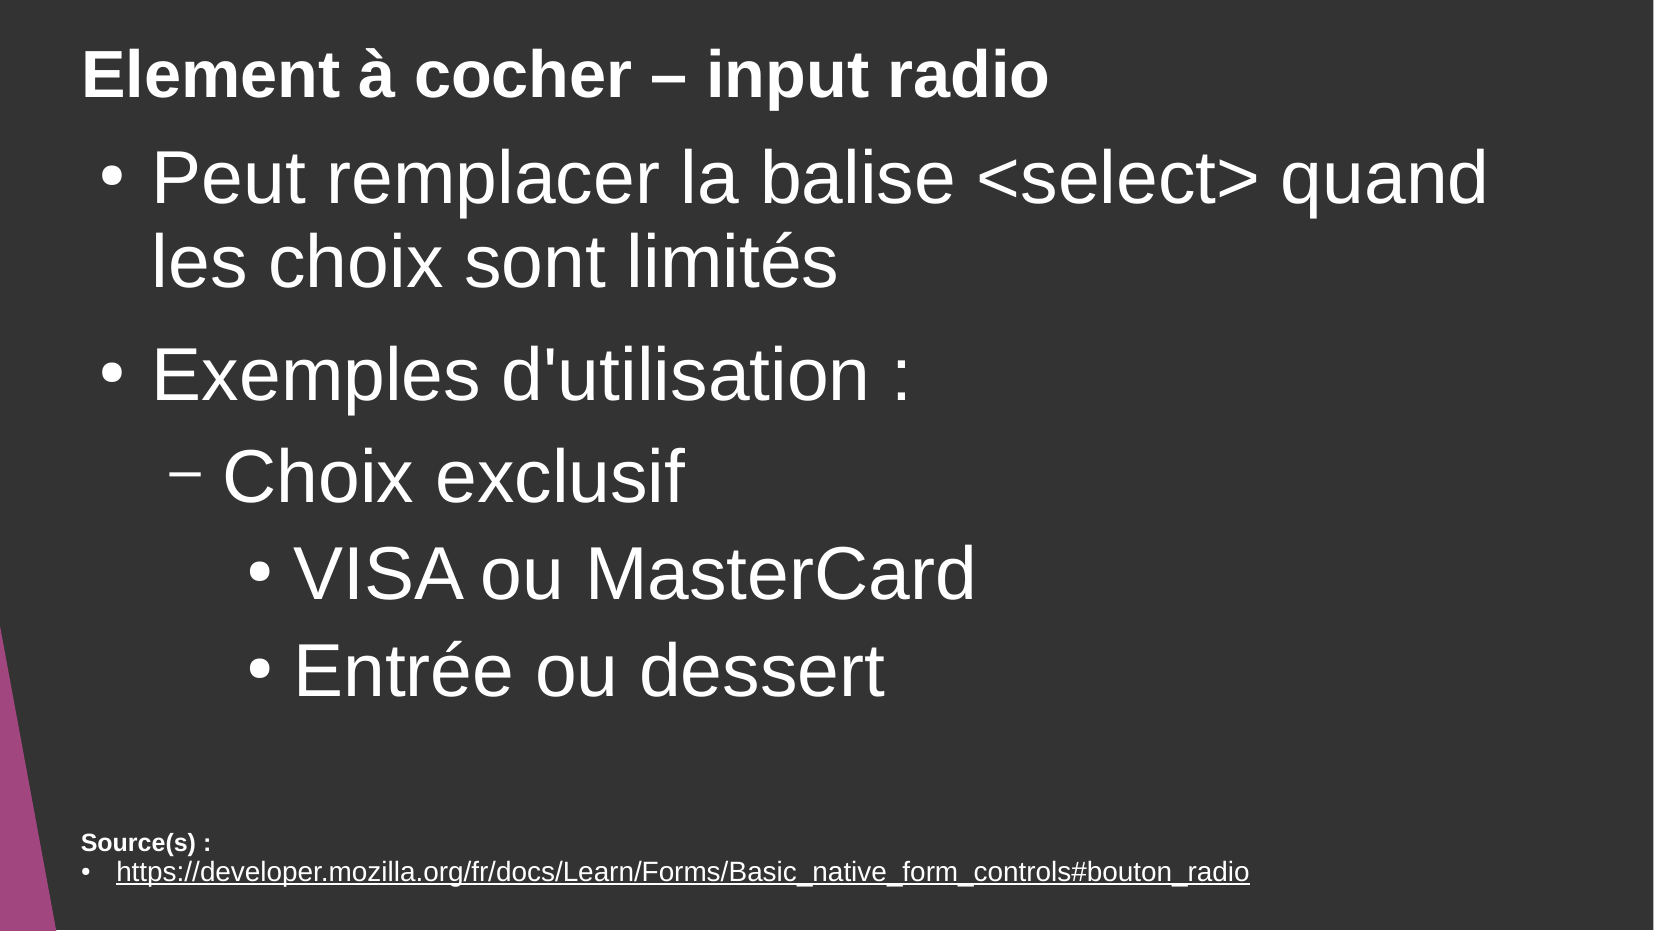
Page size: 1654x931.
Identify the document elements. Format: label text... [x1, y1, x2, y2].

text_box Source(s) : https://developer.mozilla.org/fr/docs/Learn/Forms/Basic_native_form_controls#bouton_radio [66, 820, 1552, 896]
text_box [0, 625, 57, 931]
title Element à cocher – input radio [81, 37, 1570, 115]
list Peut remplacer la balise <select> quand les choix sont limités Exemples d'utilisation : Choix exclusif VISA ou MasterCard Entrée ou dessert [80, 135, 1605, 798]
